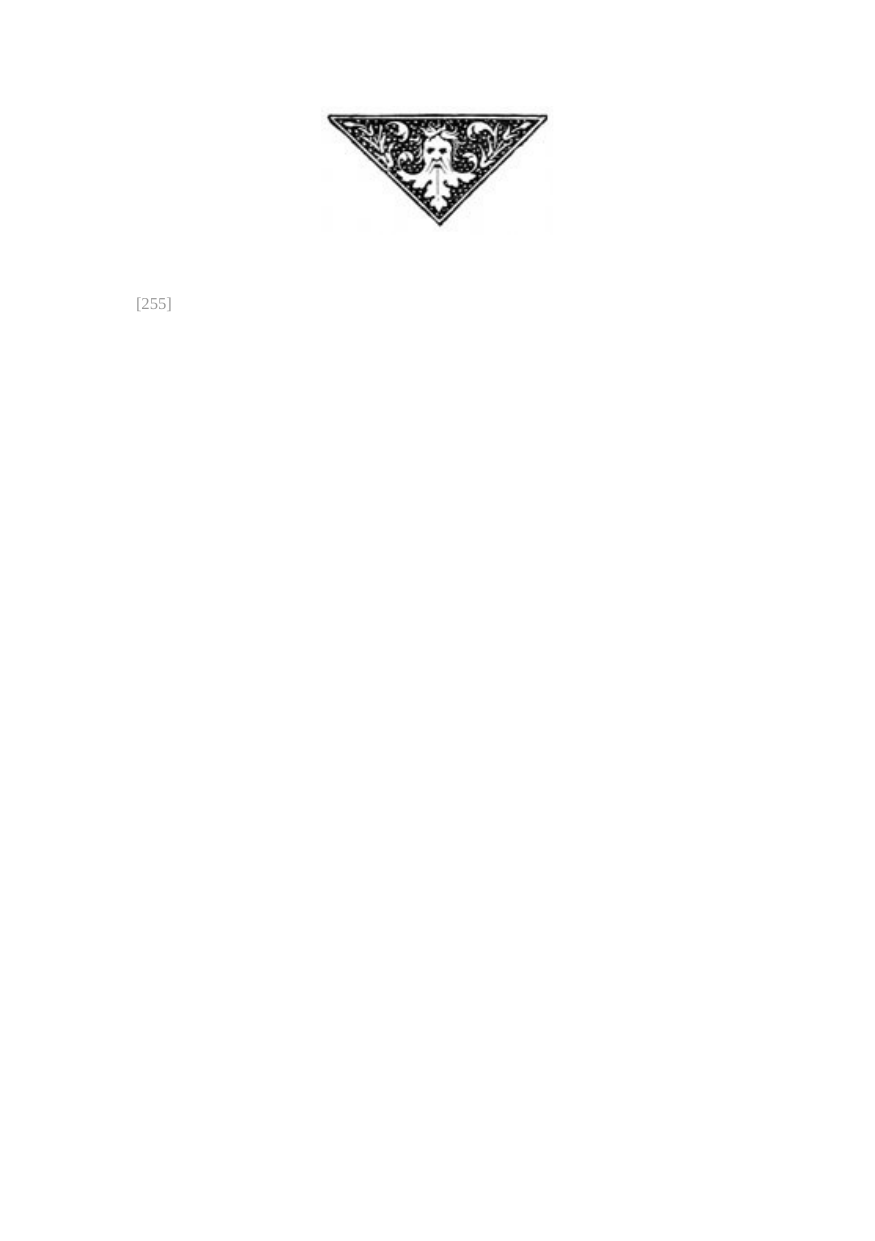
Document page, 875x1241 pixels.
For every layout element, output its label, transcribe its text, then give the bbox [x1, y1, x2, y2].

text [255] [106, 293, 768, 313]
picture [320, 106, 554, 235]
